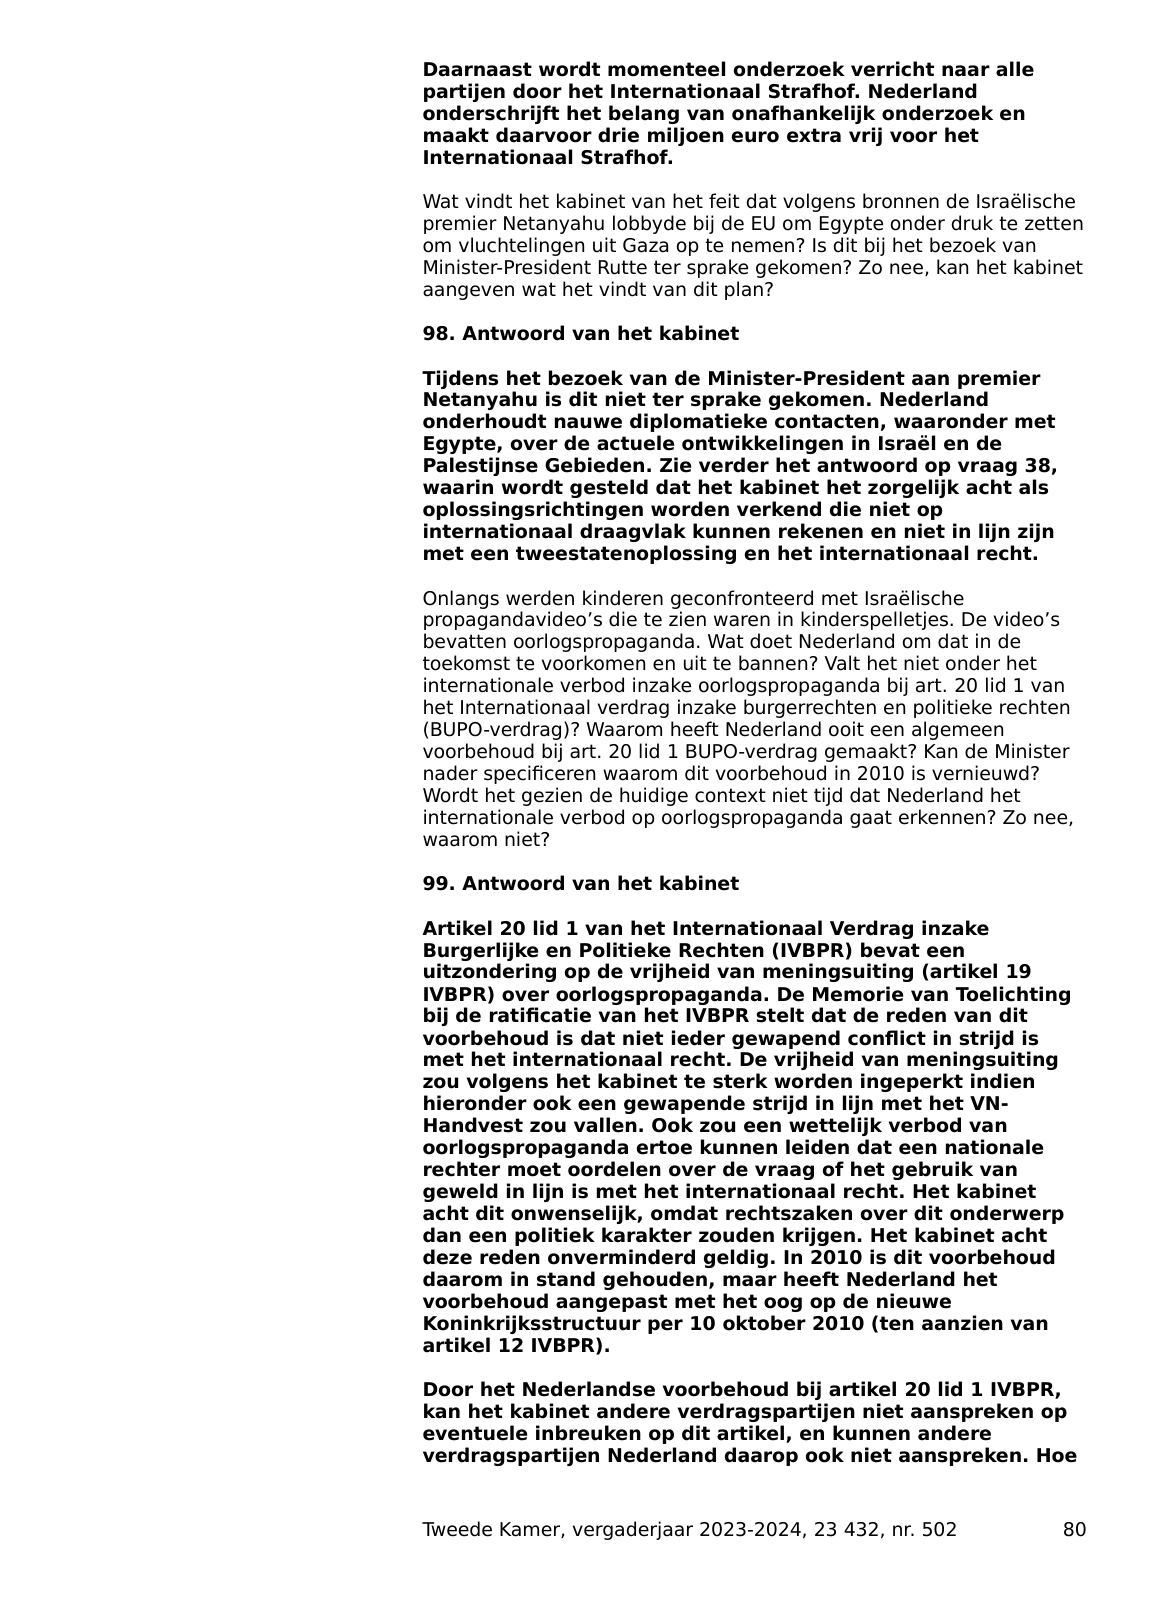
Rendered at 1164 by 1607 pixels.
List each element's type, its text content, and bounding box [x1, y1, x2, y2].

text Daarnaast wordt momenteel onderzoek verricht naar alle partijen door het Internationaal Strafhof. Nederland onderschrijft het belang van onafhankelijk onderzoek en maakt daarvoor drie miljoen euro extra vrij voor het Internationaal Strafhof. [422, 59, 1087, 169]
text Onlangs werden kinderen geconfronteerd met Israëlische propagandavideo’s die te zien waren in kinderspelletjes. De video’s bevatten oorlogspropaganda. Wat doet Nederland om dat in de toekomst te voorkomen en uit te bannen? Valt het niet onder het internationale verbod inzake oorlogspropaganda bij art. 20 lid 1 van het Internationaal verdrag inzake burgerrechten en politieke rechten (BUPO-verdrag)? Waarom heeft Nederland ooit een algemeen voorbehoud bij art. 20 lid 1 BUPO-verdrag gemaakt? Kan de Minister nader specificeren waarom dit voorbehoud in 2010 is vernieuwd? Wordt het gezien de huidige context niet tijd dat Nederland het internationale verbod op oorlogspropaganda gaat erkennen? Zo nee, waarom niet? [422, 587, 1087, 851]
text Tijdens het bezoek van de Minister-President aan premier Netanyahu is dit niet ter sprake gekomen. Nederland onderhoudt nauwe diplomatieke contacten, waaronder met Egypte, over de actuele ontwikkelingen in Israël en de Palestijnse Gebieden. Zie verder het antwoord op vraag 38, waarin wordt gesteld dat het kabinet het zorgelijk acht als oplossingsrichtingen worden verkend die niet op internationaal draagvlak kunnen rekenen en niet in lijn zijn met een tweestatenoplossing en het internationaal recht. [422, 367, 1087, 565]
text Door het Nederlandse voorbehoud bij artikel 20 lid 1 IVBPR, kan het kabinet andere verdragspartijen niet aanspreken op eventuele inbreuken op dit artikel, en kunnen andere verdragspartijen Nederland daarop ook niet aanspreken. Hoe [422, 1379, 1087, 1467]
text Artikel 20 lid 1 van het Internationaal Verdrag inzake Burgerlijke en Politieke Rechten (IVBPR) bevat een uitzondering op de vrijheid van meningsuiting (artikel 19 IVBPR) over oorlogspropaganda. De Memorie van Toelichting bij de ratificatie van het IVBPR stelt dat de reden van dit voorbehoud is dat niet ieder gewapend conflict in strijd is met het internationaal recht. De vrijheid van meningsuiting zou volgens het kabinet te sterk worden ingeperkt indien hieronder ook een gewapende strijd in lijn met het VN-Handvest zou vallen. Ook zou een wettelijk verbod van oorlogspropaganda ertoe kunnen leiden dat een nationale rechter moet oordelen over de vraag of het gebruik van geweld in lijn is met het internationaal recht. Het kabinet acht dit onwenselijk, omdat rechtszaken over dit onderwerp dan een politiek karakter zouden krijgen. Het kabinet acht deze reden onverminderd geldig. In 2010 is dit voorbehoud daarom in stand gehouden, maar heeft Nederland het voorbehoud aangepast met het oog op de nieuwe Koninkrijksstructuur per 10 oktober 2010 (ten aanzien van artikel 12 IVBPR). [422, 917, 1087, 1357]
text Wat vindt het kabinet van het feit dat volgens bronnen de Israëlische premier Netanyahu lobbyde bij de EU om Egypte onder druk te zetten om vluchtelingen uit Gaza op te nemen? Is dit bij het bezoek van Minister-President Rutte ter sprake gekomen? Zo nee, kan het kabinet aangeven wat het vindt van dit plan? [422, 191, 1087, 301]
subtitle 99. Antwoord van het kabinet [422, 873, 1087, 895]
subtitle 98. Antwoord van het kabinet [422, 323, 1087, 345]
